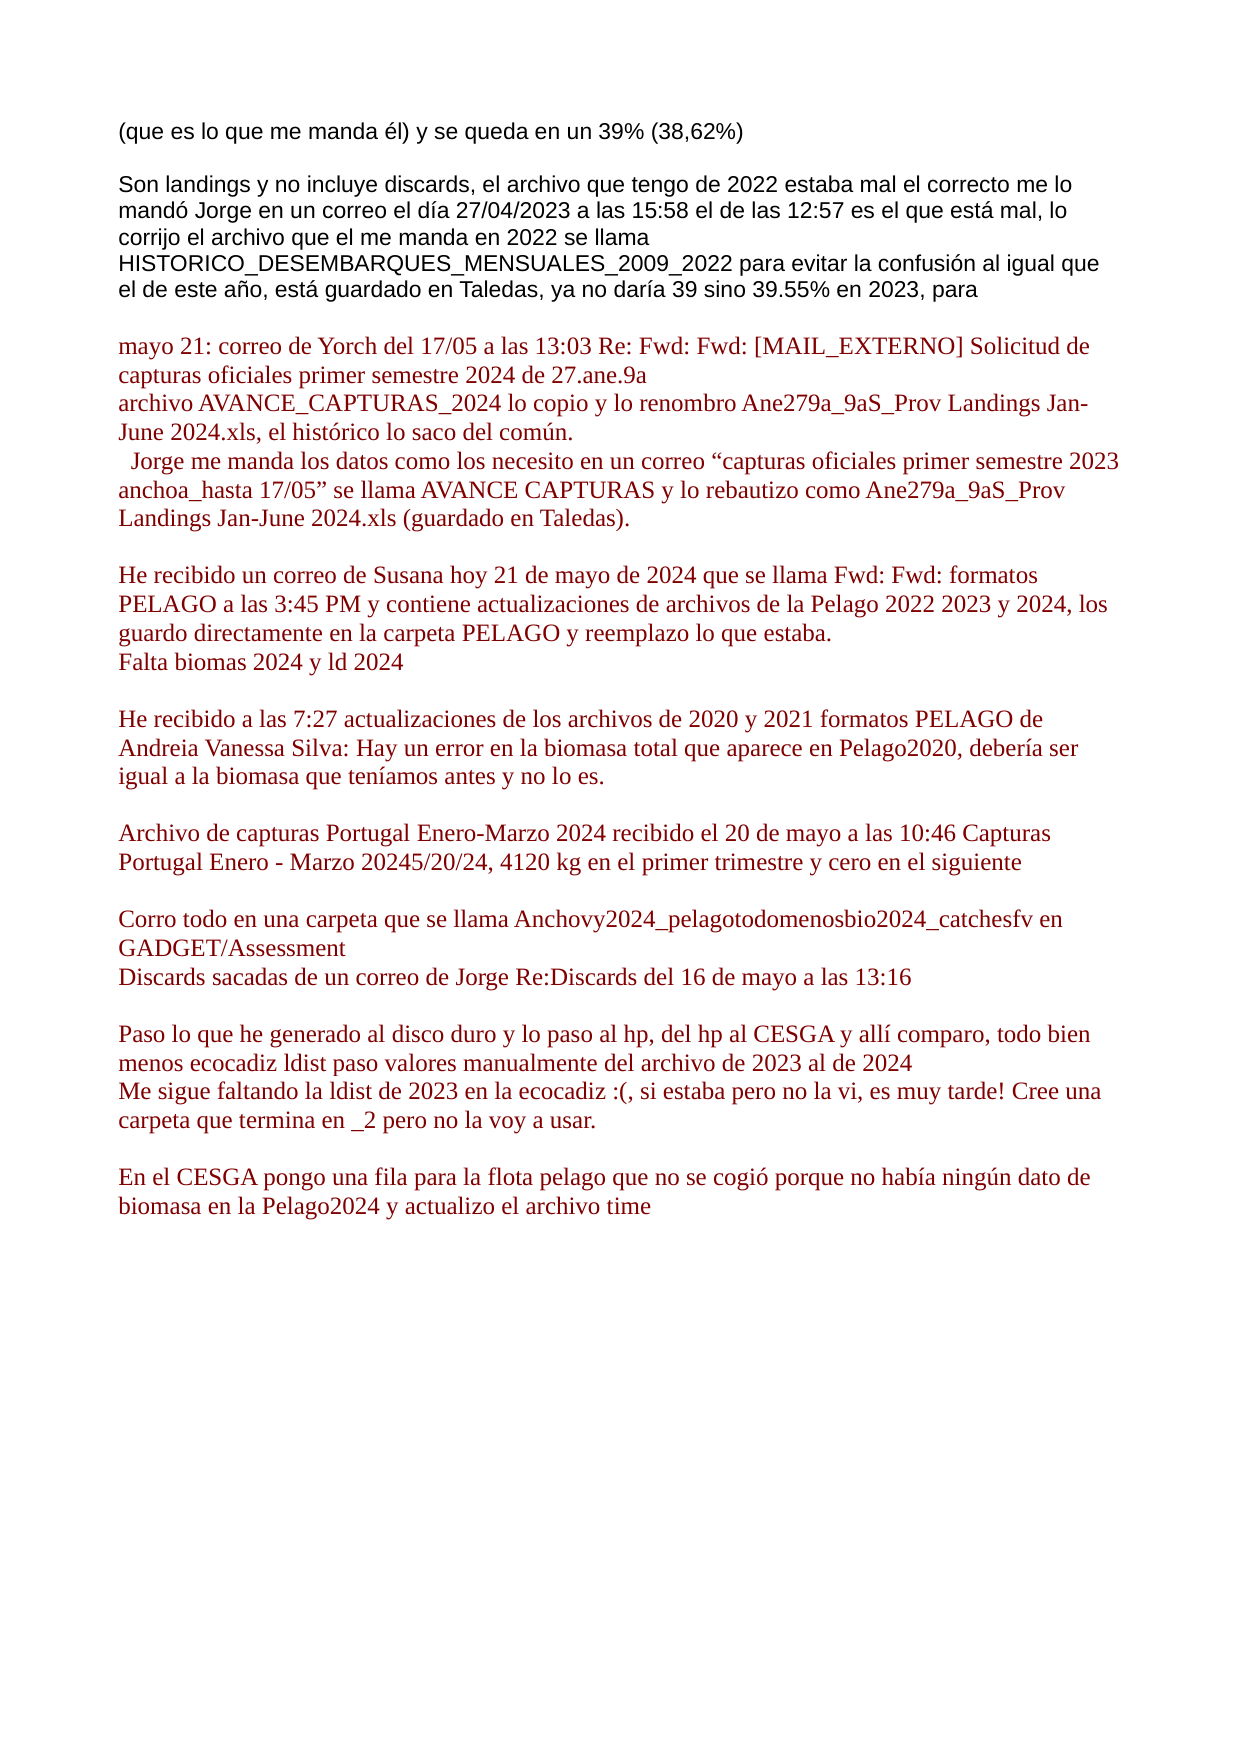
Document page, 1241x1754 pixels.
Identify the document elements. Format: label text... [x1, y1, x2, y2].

text Me sigue faltando la ldist de 2023 en la ecocadiz :(, si estaba pero no la vi, es muy tarde! Cree una carpeta que termina en _2 pero no la voy a usar. [118, 1076, 1122, 1134]
text archivo AVANCE_CAPTURAS_2024 lo copio y lo renombro Ane279a_9aS_Prov Landings Jan-June 2024.xls, el histórico lo saco del común. [118, 388, 1122, 446]
text He recibido un correo de Susana hoy 21 de mayo de 2024 que se llama Fwd: Fwd: formatos PELAGO a las 3:45 PM y contiene actualizaciones de archivos de la Pelago 2022 2023 y 2024, los guardo directamente en la carpeta PELAGO y reemplazo lo que estaba. [118, 561, 1122, 647]
text Falta biomas 2024 y ld 2024 [118, 647, 1122, 676]
text (que es lo que me manda él) y se queda en un 39% (38,62%) [118, 118, 1122, 144]
text mayo 21: correo de Yorch del 17/05 a las 13:03 Re: Fwd: Fwd: [MAIL_EXTERNO] Solicitud de capturas oficiales primer semestre 2024 de 27.ane.9a [118, 331, 1122, 388]
text Son landings y no incluye discards, el archivo que tengo de 2022 estaba mal el correcto me lo mandó Jorge en un correo el día 27/04/2023 a las 15:58 el de las 12:57 es el que está mal, lo corrijo el archivo que el me manda en 2022 se llama HISTORICO_DESEMBARQUES_MENSUALES_2009_2022 para evitar la confusión al igual que el de este año, está guardado en Taledas, ya no daría 39 sino 39.55% en 2023, para [118, 171, 1122, 303]
text En el CESGA pongo una fila para la flota pelago que no se cogió porque no había ningún dato de biomasa en la Pelago2024 y actualizo el archivo time [118, 1162, 1122, 1220]
text Corro todo en una carpeta que se llama Anchovy2024_pelagotodomenosbio2024_catchesfv en GADGET/Assessment [118, 904, 1122, 962]
text Jorge me manda los datos como los necesito en un correo “capturas oficiales primer semestre 2023 anchoa_hasta 17/05” se llama AVANCE CAPTURAS y lo rebautizo como Ane279a_9aS_Prov Landings Jan-June 2024.xls (guardado en Taledas). [118, 446, 1122, 532]
text Paso lo que he generado al disco duro y lo paso al hp, del hp al CESGA y allí comparo, todo bien menos ecocadiz ldist paso valores manualmente del archivo de 2023 al de 2024 [118, 1019, 1122, 1076]
text Discards sacadas de un correo de Jorge Re:Discards del 16 de mayo a las 13:16 [118, 962, 1122, 991]
text Archivo de capturas Portugal Enero-Marzo 2024 recibido el 20 de mayo a las 10:46 Capturas Portugal Enero - Marzo 20245/20/24, 4120 kg en el primer trimestre y cero en el siguiente [118, 818, 1122, 876]
text He recibido a las 7:27 actualizaciones de los archivos de 2020 y 2021 formatos PELAGO de Andreia Vanessa Silva: Hay un error en la biomasa total que aparece en Pelago2020, debería ser igual a la biomasa que teníamos antes y no lo es. [118, 704, 1122, 790]
